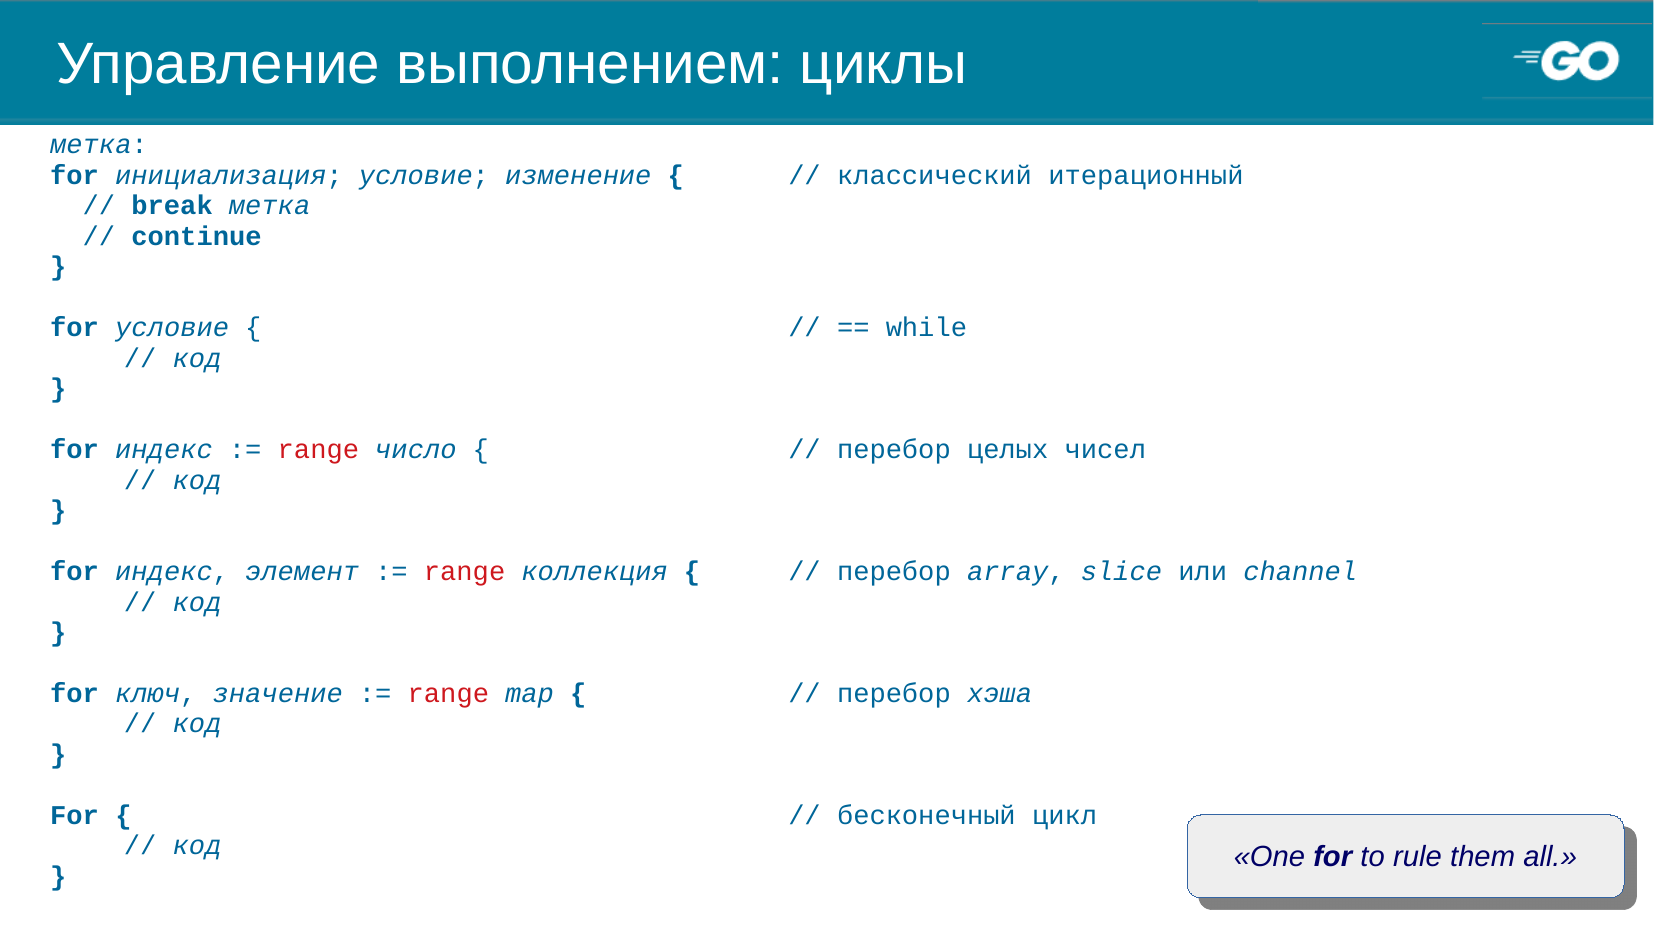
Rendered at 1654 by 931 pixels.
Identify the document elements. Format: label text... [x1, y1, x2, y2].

text_box метка: for инициализация; условие; изменение { // классический итерационный // break метка // continue } for условие { // == while // код } for индекс := range число { // перебор целых чисел // код } for индекс, элемент := range коллекция { // перебор array, slice или channel // код } for ключ, значение := range map { // перебор хэша // код } For { // бесконечный цикл // код } [35, 124, 1619, 901]
picture [1542, 41, 1619, 81]
text_box Управление выполнением: циклы [41, 23, 1495, 104]
text_box «One for to rule them all.» [1187, 814, 1625, 898]
